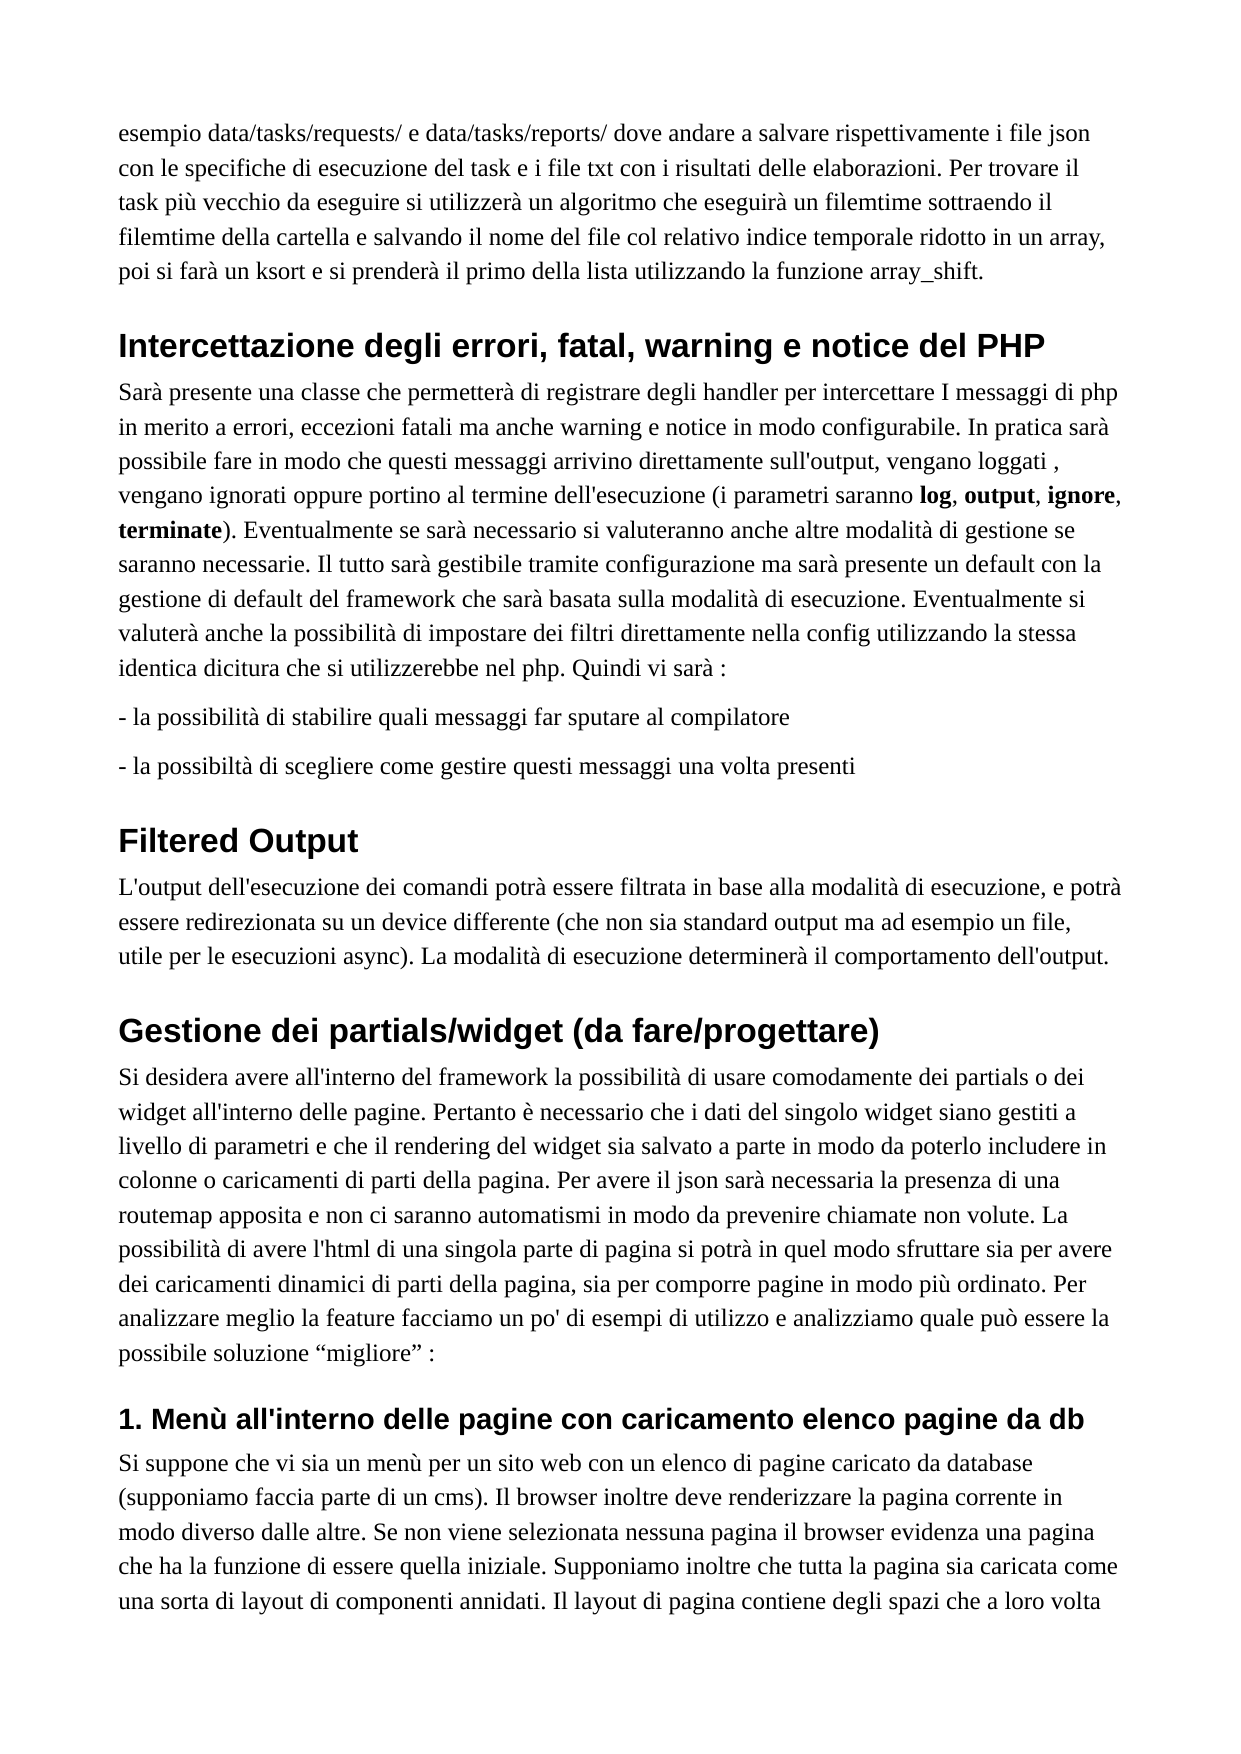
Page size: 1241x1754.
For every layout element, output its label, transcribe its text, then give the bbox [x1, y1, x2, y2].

text Si desidera avere all'interno del framework la possibilità di usare comodamente dei partials o dei widget all'interno delle pagine. Pertanto è necessario che i dati del singolo widget siano gestiti a livello di parametri e che il rendering del widget sia salvato a parte in modo da poterlo includere in colonne o caricamenti di parti della pagina. Per avere il json sarà necessaria la presenza di una routemap apposita e non ci saranno automatismi in modo da prevenire chiamate non volute. La possibilità di avere l'html di una singola parte di pagina si potrà in quel modo sfruttare sia per avere dei caricamenti dinamici di parti della pagina, sia per comporre pagine in modo più ordinato. Per analizzare meglio la feature facciamo un po' di esempi di utilizzo e analizziamo quale può essere la possibile soluzione “migliore” : [118, 1062, 1122, 1367]
text L'output dell'esecuzione dei comandi potrà essere filtrata in base alla modalità di esecuzione, e potrà essere redirezionata su un device differente (che non sia standard output ma ad esempio un file, utile per le esecuzioni async). La modalità di esecuzione determinerà il comportamento dell'output. [118, 872, 1122, 970]
subtitle Filtered Output [118, 821, 1122, 859]
text Sarà presente una classe che permetterà di registrare degli handler per intercettare I messaggi di php in merito a errori, eccezioni fatali ma anche warning e notice in modo configurabile. In pratica sarà possibile fare in modo che questi messaggi arrivino direttamente sull'output, vengano loggati , vengano ignorati oppure portino al termine dell'esecuzione (i parametri saranno log, output, ignore, terminate). Eventualmente se sarà necessario si valuteranno anche altre modalità di gestione se saranno necessarie. Il tutto sarà gestibile tramite configurazione ma sarà presente un default con la gestione di default del framework che sarà basata sulla modalità di esecuzione. Eventualmente si valuterà anche la possibilità di impostare dei filtri direttamente nella config utilizzando la stessa identica dicitura che si utilizzerebbe nel php. Quindi vi sarà : [118, 377, 1122, 682]
text - la possibiltà di scegliere come gestire questi messaggi una volta presenti [118, 751, 1122, 780]
subtitle Intercettazione degli errori, fatal, warning e notice del PHP [118, 326, 1122, 364]
text Si suppone che vi sia un menù per un sito web con un elenco di pagine caricato da database (supponiamo faccia parte di un cms). Il browser inoltre deve renderizzare la pagina corrente in modo diverso dalle altre. Se non viene selezionata nessuna pagina il browser evidenza una pagina che ha la funzione di essere quella iniziale. Supponiamo inoltre che tutta la pagina sia caricata come una sorta di layout di componenti annidati. Il layout di pagina contiene degli spazi che a loro volta [118, 1448, 1122, 1614]
subtitle 1. Menù all'interno delle pagine con caricamento elenco pagine da db [118, 1402, 1122, 1435]
text - la possibilità di stabilire quali messaggi far sputare al compilatore [118, 702, 1122, 731]
subtitle Gestione dei partials/widget (da fare/progettare) [118, 1011, 1122, 1049]
text esempio data/tasks/requests/ e data/tasks/reports/ dove andare a salvare rispettivamente i file json con le specifiche di esecuzione del task e i file txt con i risultati delle elaborazioni. Per trovare il task più vecchio da eseguire si utilizzerà un algoritmo che eseguirà un filemtime sottraendo il filemtime della cartella e salvando il nome del file col relativo indice temporale ridotto in un array, poi si farà un ksort e si prenderà il primo della lista utilizzando la funzione array_shift. [118, 118, 1122, 285]
